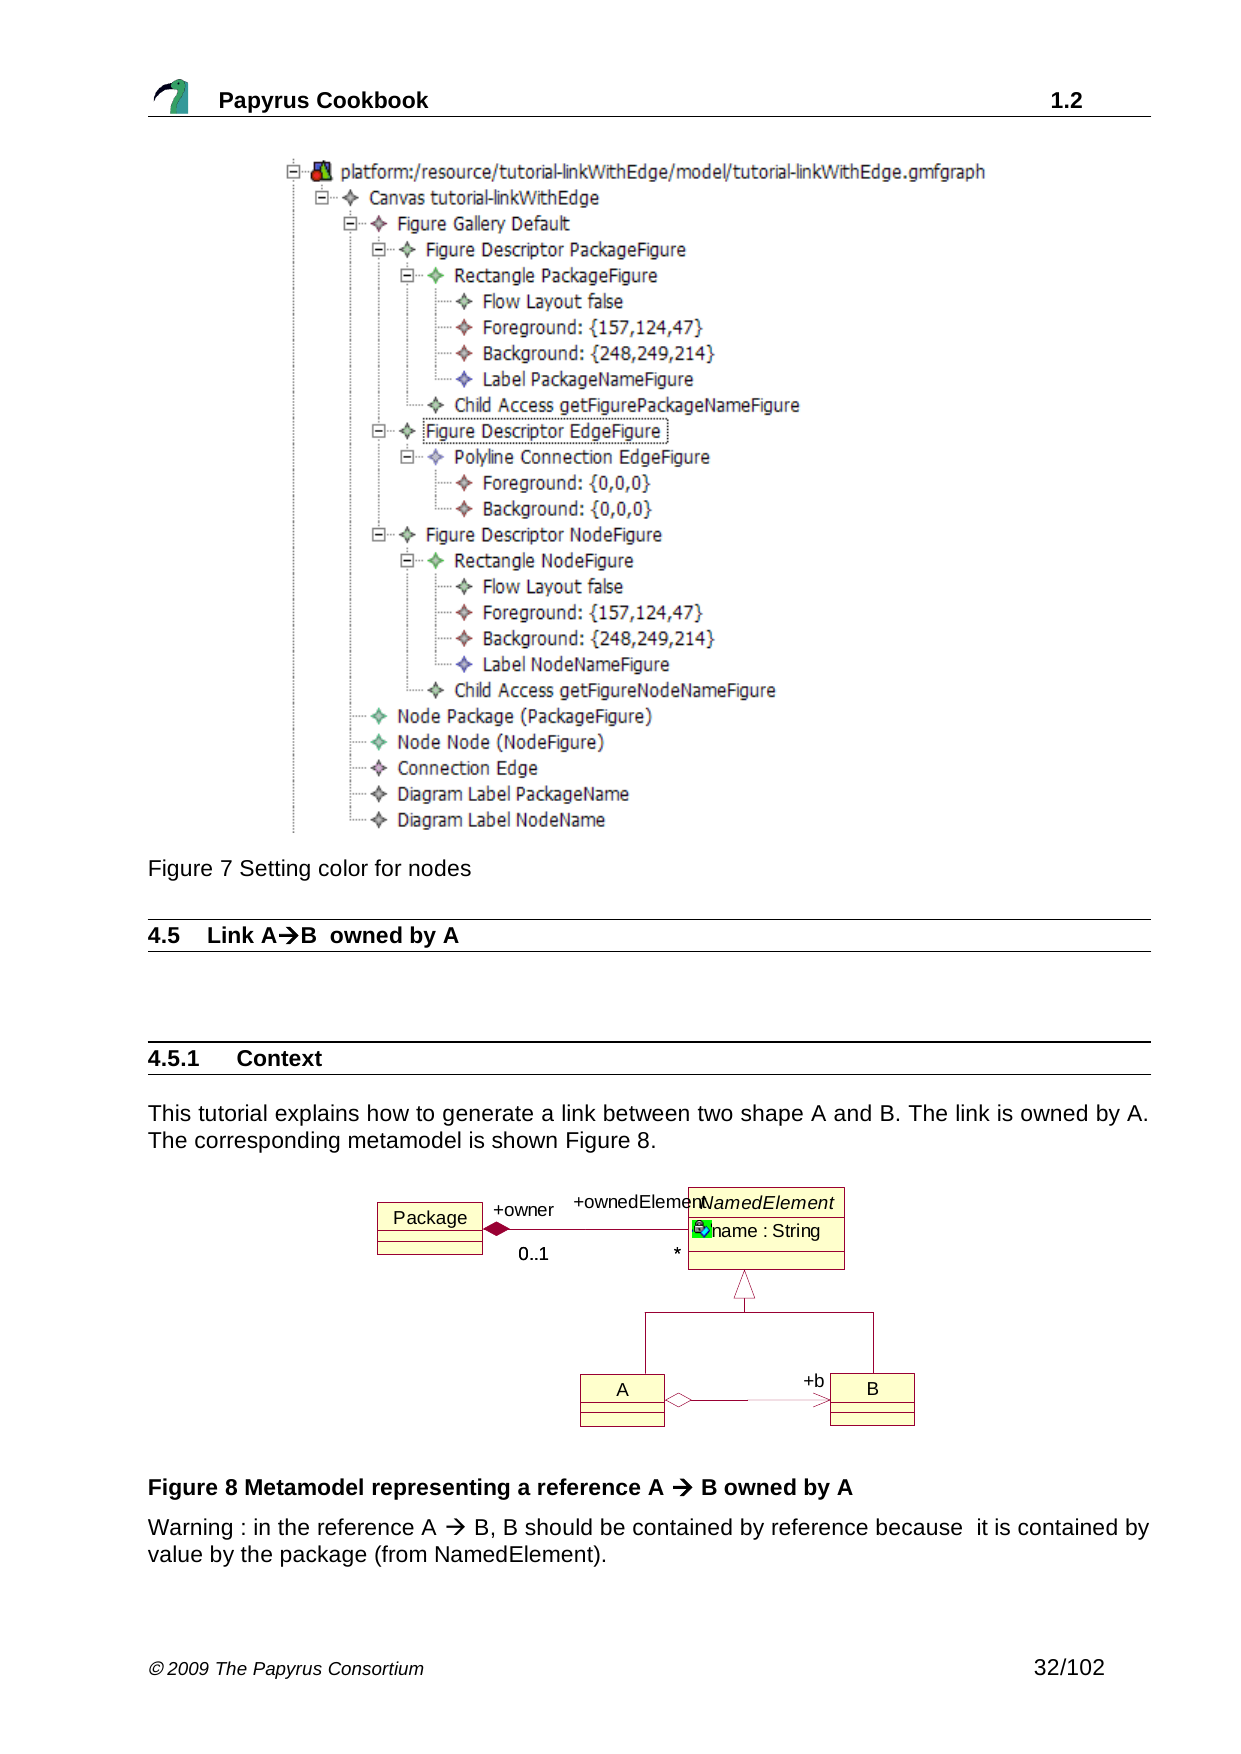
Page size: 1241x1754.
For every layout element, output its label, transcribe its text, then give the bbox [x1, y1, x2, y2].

text Figure 7 Setting color for nodes [148, 854, 1151, 881]
subtitle Context [148, 1043, 1151, 1074]
text This tutorial explains how to generate a link between two shape A and B. The link is owned by A. The corresponding metamodel is shown Figure 8. [148, 1100, 1151, 1154]
subtitle Link AB owned by A [148, 920, 1151, 951]
picture [284, 156, 1016, 833]
text Warning : in the reference A  B, B should be contained by reference because it is contained by value by the package (from NamedElement). [148, 1513, 1151, 1567]
picture [153, 79, 189, 114]
text Figure 8 Metamodel representing a reference A  B owned by A [148, 1473, 1151, 1501]
